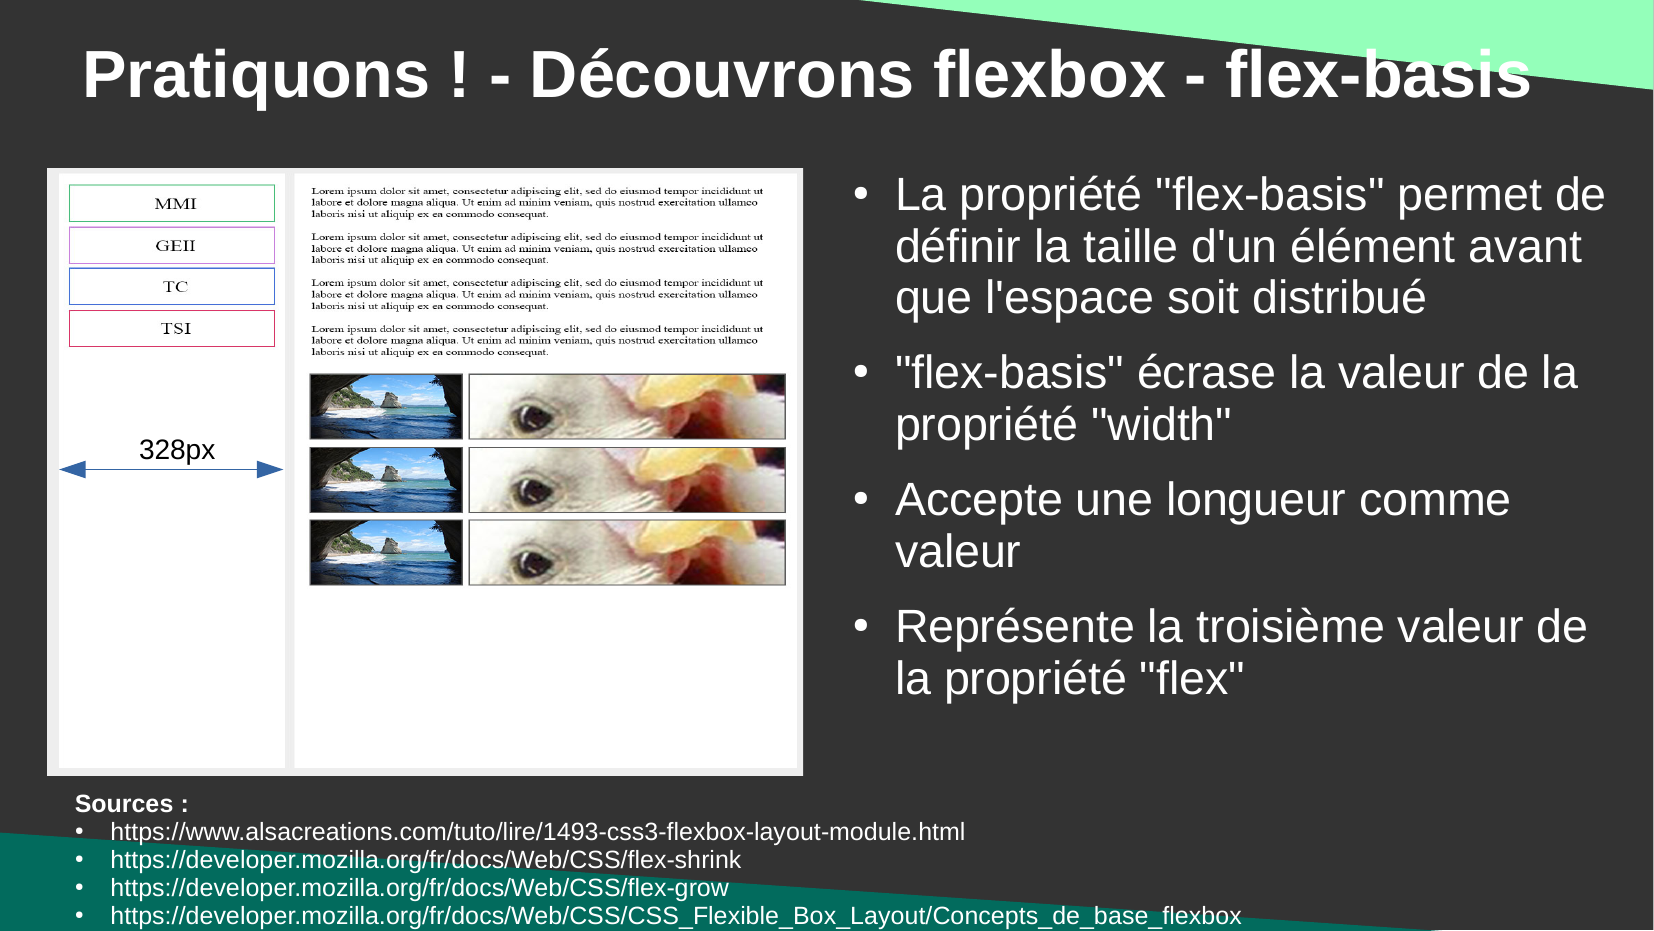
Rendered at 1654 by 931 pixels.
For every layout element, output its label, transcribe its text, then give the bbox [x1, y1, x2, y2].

title Pratiquons ! - Découvrons flexbox - flex-basis [82, 37, 1630, 112]
text_box 328px [106, 426, 249, 473]
text_box Sources : https://www.alsacreations.com/tuto/lire/1493-css3-flexbox-layout-module.html https://developer.mozilla.org/fr/docs/Web/CSS/flex-shrink https://developer.mozilla.org/fr/docs/Web/CSS/flex-grow https://developer.mozilla.org/fr/docs/Web/CSS/CSS_Flexible_Box_Layout/Concepts_de_base_flexbox [60, 782, 1546, 931]
picture [47, 168, 804, 776]
text_box [858, 0, 1654, 90]
list La propriété "flex-basis" permet de définir la taille d'un élément avant que l'espace soit distribué "flex-basis" écrase la valeur de la propriété "width" Accepte une longueur comme valeur Représente la troisième valeur de la propriété "flex" [838, 168, 1619, 709]
